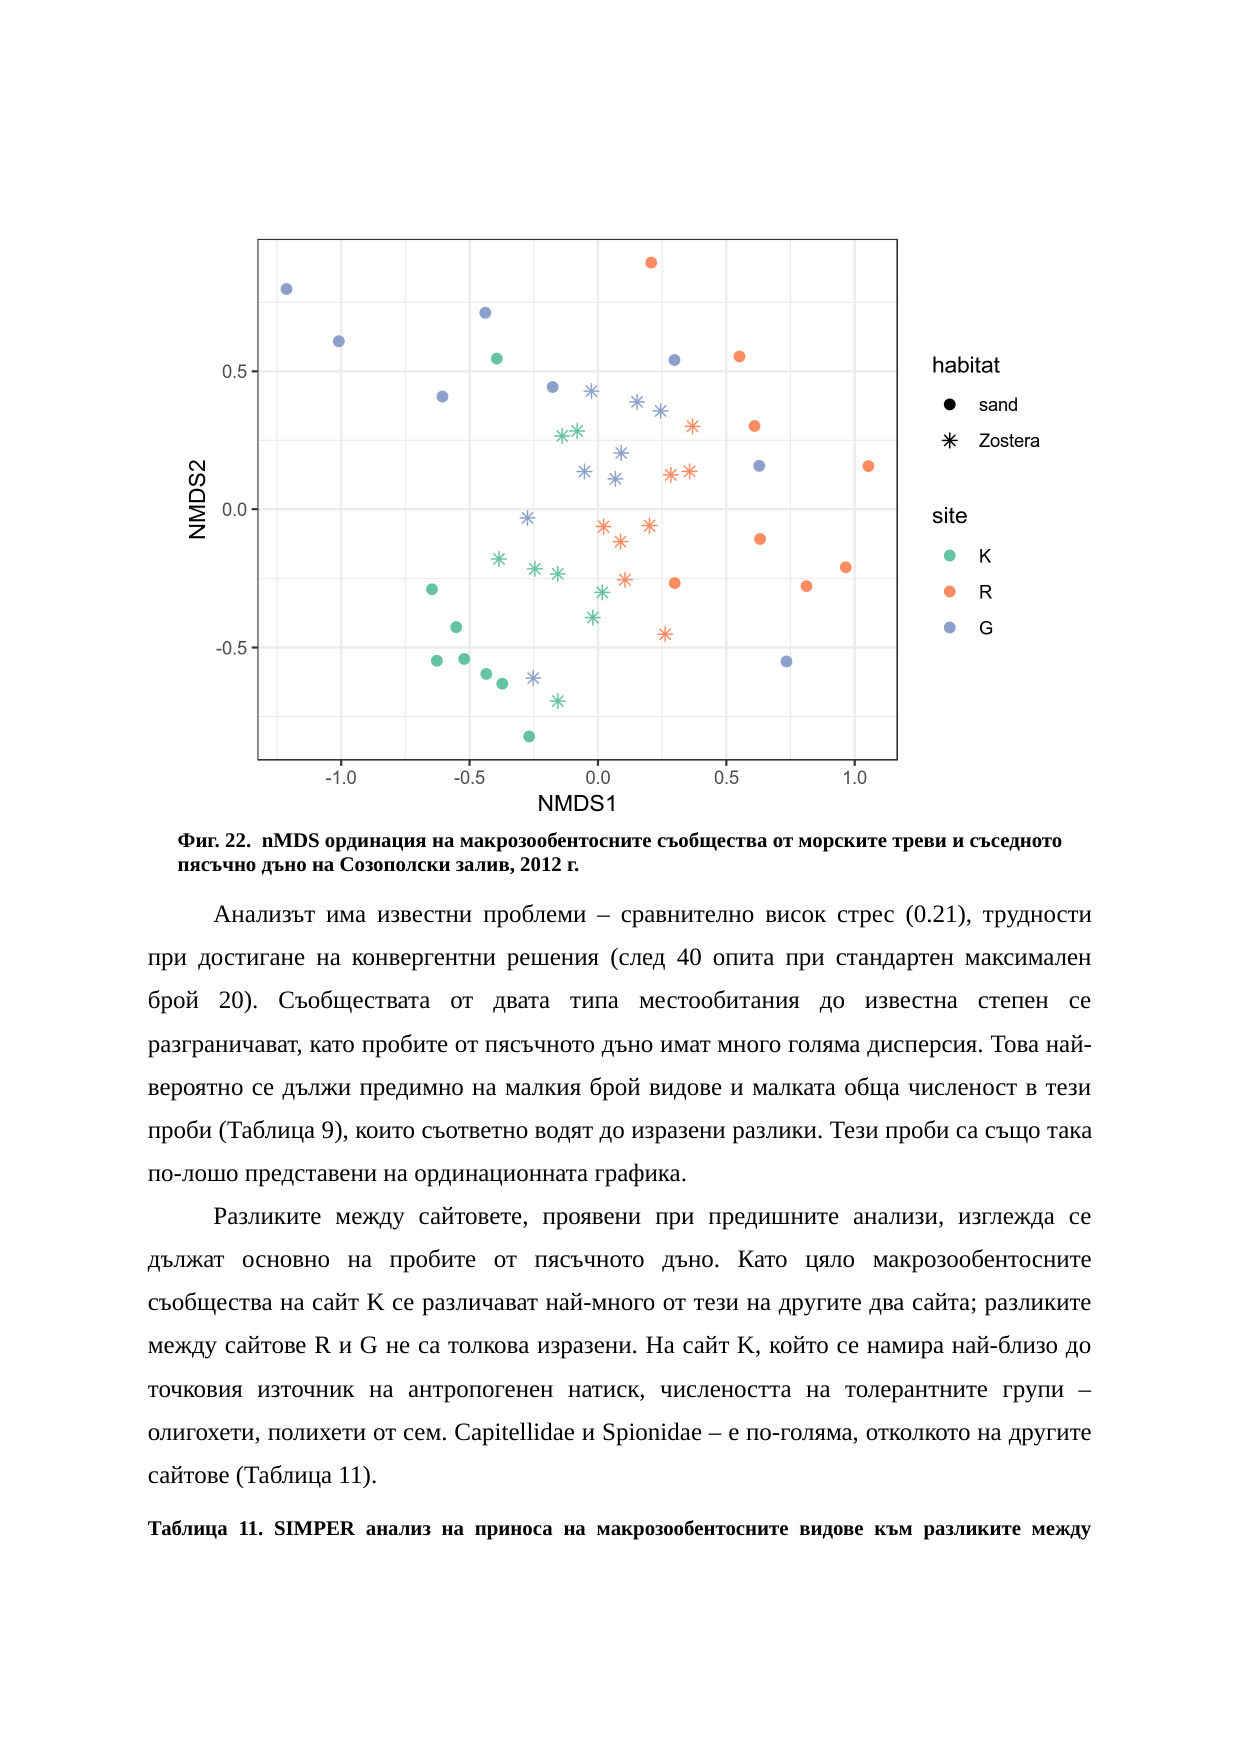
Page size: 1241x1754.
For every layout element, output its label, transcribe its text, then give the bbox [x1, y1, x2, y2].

text Анализът има известни проблеми – сравнително висок стрес (0.21), трудности при достигане на конвергентни решения (след 40 опита при стандартен максимален брой 20). Съобществата от двата типа местообитания до известна степен се разграничават, като пробите от пясъчното дъно имат много голяма дисперсия. Това най-вероятно се дължи предимно на малкия брой видове и малката обща численост в тези проби (Таблица 9), които съответно водят до изразени разлики. Тези проби са също така по-лошо представени на ординационната графика. [148, 899, 1093, 1187]
picture [177, 227, 1063, 828]
text Фиг. 22. nMDS ординация на макрозообентосните съобщества от морските треви и съседното пясъчно дъно на Созополски залив, 2012 г. [177, 828, 1063, 876]
text Таблица 11. SIMPER анализ на приноса на макрозообентосните видове към разликите между [148, 1516, 1093, 1539]
text Разликите между сайтовете, проявени при предишните анализи, изглежда се дължат основно на пробите от пясъчното дъно. Като цяло макрозообентосните съобщества на сайт K се различават най-много от тези на другите два сайта; разликите между сайтове R и G не са толкова изразени. На сайт K, който се намира най-близо до точковия източник на антропогенен натиск, числеността на толерантните групи – олигохети, полихети от сем. Capitellidae и Spionidae – е по-голяма, отколкото на другите сайтове (Таблица 11). [148, 1201, 1093, 1489]
